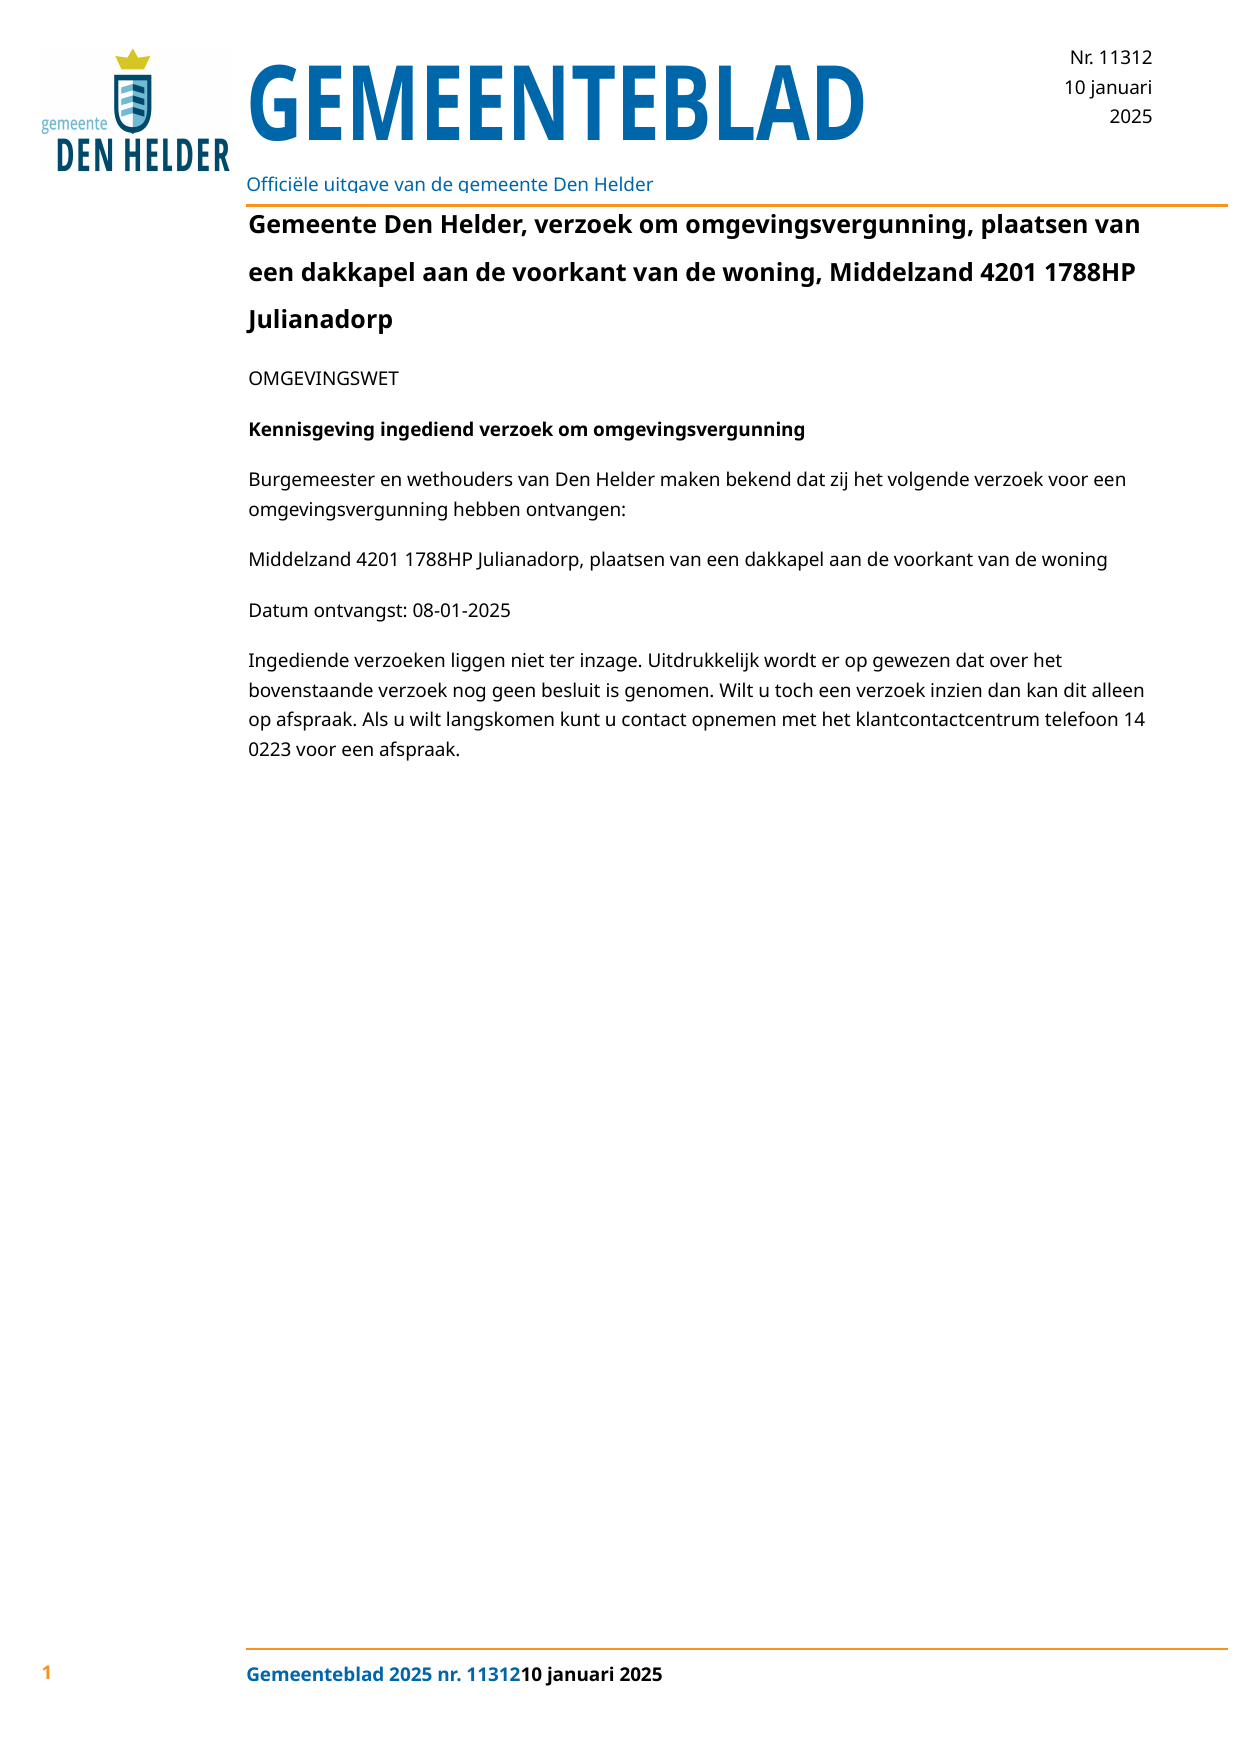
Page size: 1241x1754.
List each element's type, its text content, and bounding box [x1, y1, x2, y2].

picture [41, 47, 231, 172]
picture [100, 154, 106, 172]
text Middelzand 4201 1788HP Julianadorp, plaatsen van een dakkapel aan de voorkant van de woning [248, 546, 1152, 572]
text Datum ontvangst: 08-01-2025 [248, 597, 1152, 622]
picture [63, 144, 68, 165]
text OMGEVINGSWET [248, 366, 1152, 391]
picture [182, 144, 187, 165]
picture [220, 160, 224, 172]
text Ingediende verzoeken liggen niet ter inzage. Uitdrukkelijk wordt er op gewezen dat over het bovenstaande verzoek nog geen besluit is genomen. Wilt u toch een verzoek inzien dan kan dit alleen op afspraak. Als u wilt langskomen kunt u contact opnemen met het klantcontactcentrum telefoon 14 0223 voor een afspraak. [248, 647, 1152, 762]
text Kennisgeving ingediend verzoek om omgevingsvergunning [248, 416, 1152, 442]
picture [130, 157, 135, 172]
text Burgemeester en wethouders van Den Helder maken bekend dat zij het volgende verzoek voor een omgevingsvergunning hebben ontvangen: [248, 466, 1152, 522]
text Gemeente Den Helder, verzoek om omgevingsvergunning, plaatsen van een dakkapel aan de voorkant van de woning, Middelzand 4201 1788HP Julianadorp [248, 207, 1152, 336]
